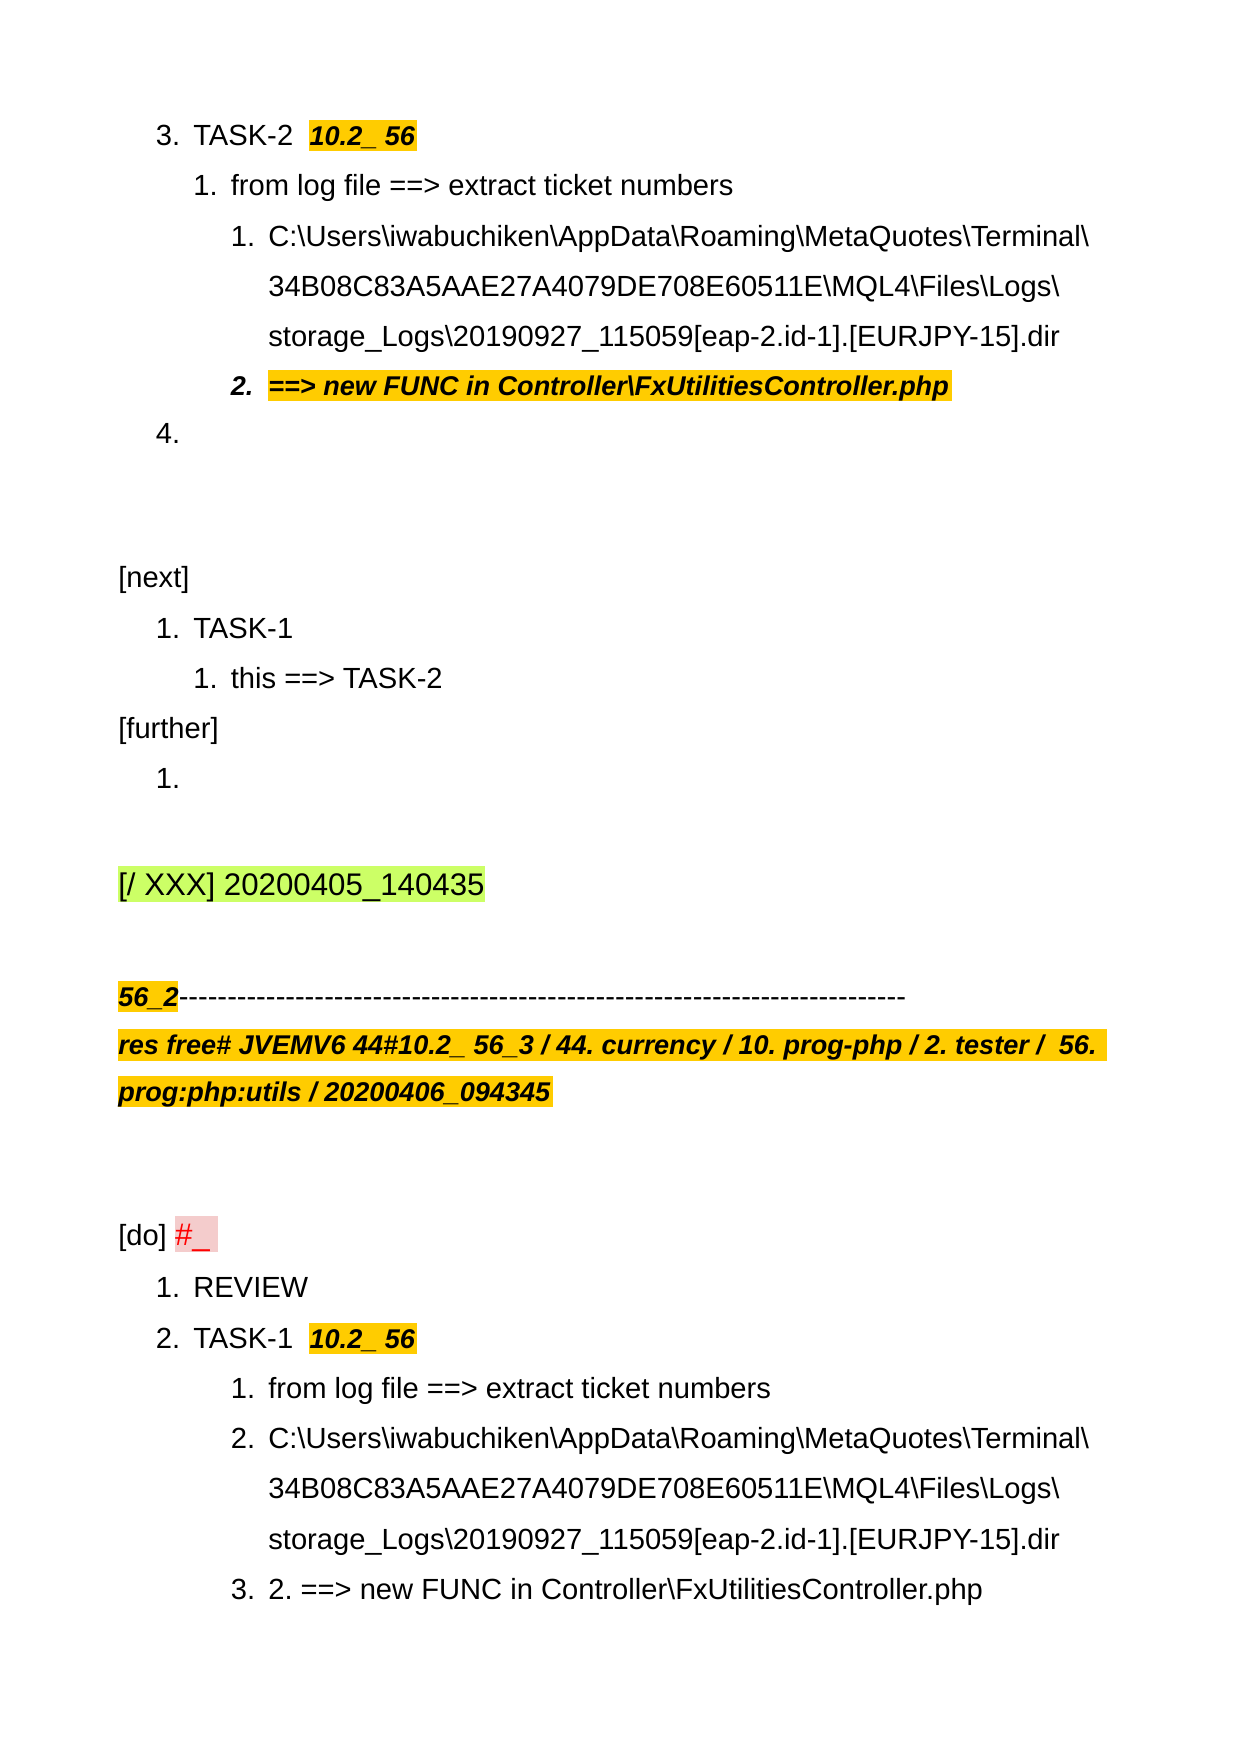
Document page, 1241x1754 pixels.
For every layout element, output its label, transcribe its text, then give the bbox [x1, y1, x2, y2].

text [next] [118, 560, 1122, 594]
list TASK-1 10.2_ 56 [156, 1321, 1122, 1354]
list from log file ==> extract ticket numbers [193, 168, 1122, 202]
list ==> new FUNC in Controller\FxUtilitiesController.php [231, 370, 1122, 401]
text 56_2--------------------------------------------------------------------------- [118, 979, 1122, 1012]
list this ==> TASK-2 [193, 661, 1122, 694]
list 2. ==> new FUNC in Controller\FxUtilitiesController.php [231, 1572, 1122, 1606]
list REVIEW [156, 1270, 1122, 1304]
text [do] #_ [118, 1216, 1122, 1252]
text [/ XXX] 20200405_140435 [118, 812, 1122, 902]
list C:\Users\iwabuchiken\AppData\Roaming\MetaQuotes\Terminal\34B08C83A5AAE27A4079DE708E60511E\MQL4\Files\Logs\storage_Logs\20190927_115059[eap-2.id-1].[EURJPY-15].dir [231, 1421, 1122, 1555]
list C:\Users\iwabuchiken\AppData\Roaming\MetaQuotes\Terminal\34B08C83A5AAE27A4079DE708E60511E\MQL4\Files\Logs\storage_Logs\20190927_115059[eap-2.id-1].[EURJPY-15].dir [231, 219, 1122, 353]
text [further] [118, 711, 1122, 745]
list from log file ==> extract ticket numbers [231, 1371, 1122, 1404]
list TASK-1 [156, 611, 1122, 644]
text res free# JVEMV6 44#10.2_ 56_3 / 44. currency / 10. prog-php / 2. tester / 56. prog:php:utils / 20200406_094345 [118, 1029, 1122, 1107]
list TASK-2 10.2_ 56 [156, 118, 1122, 152]
